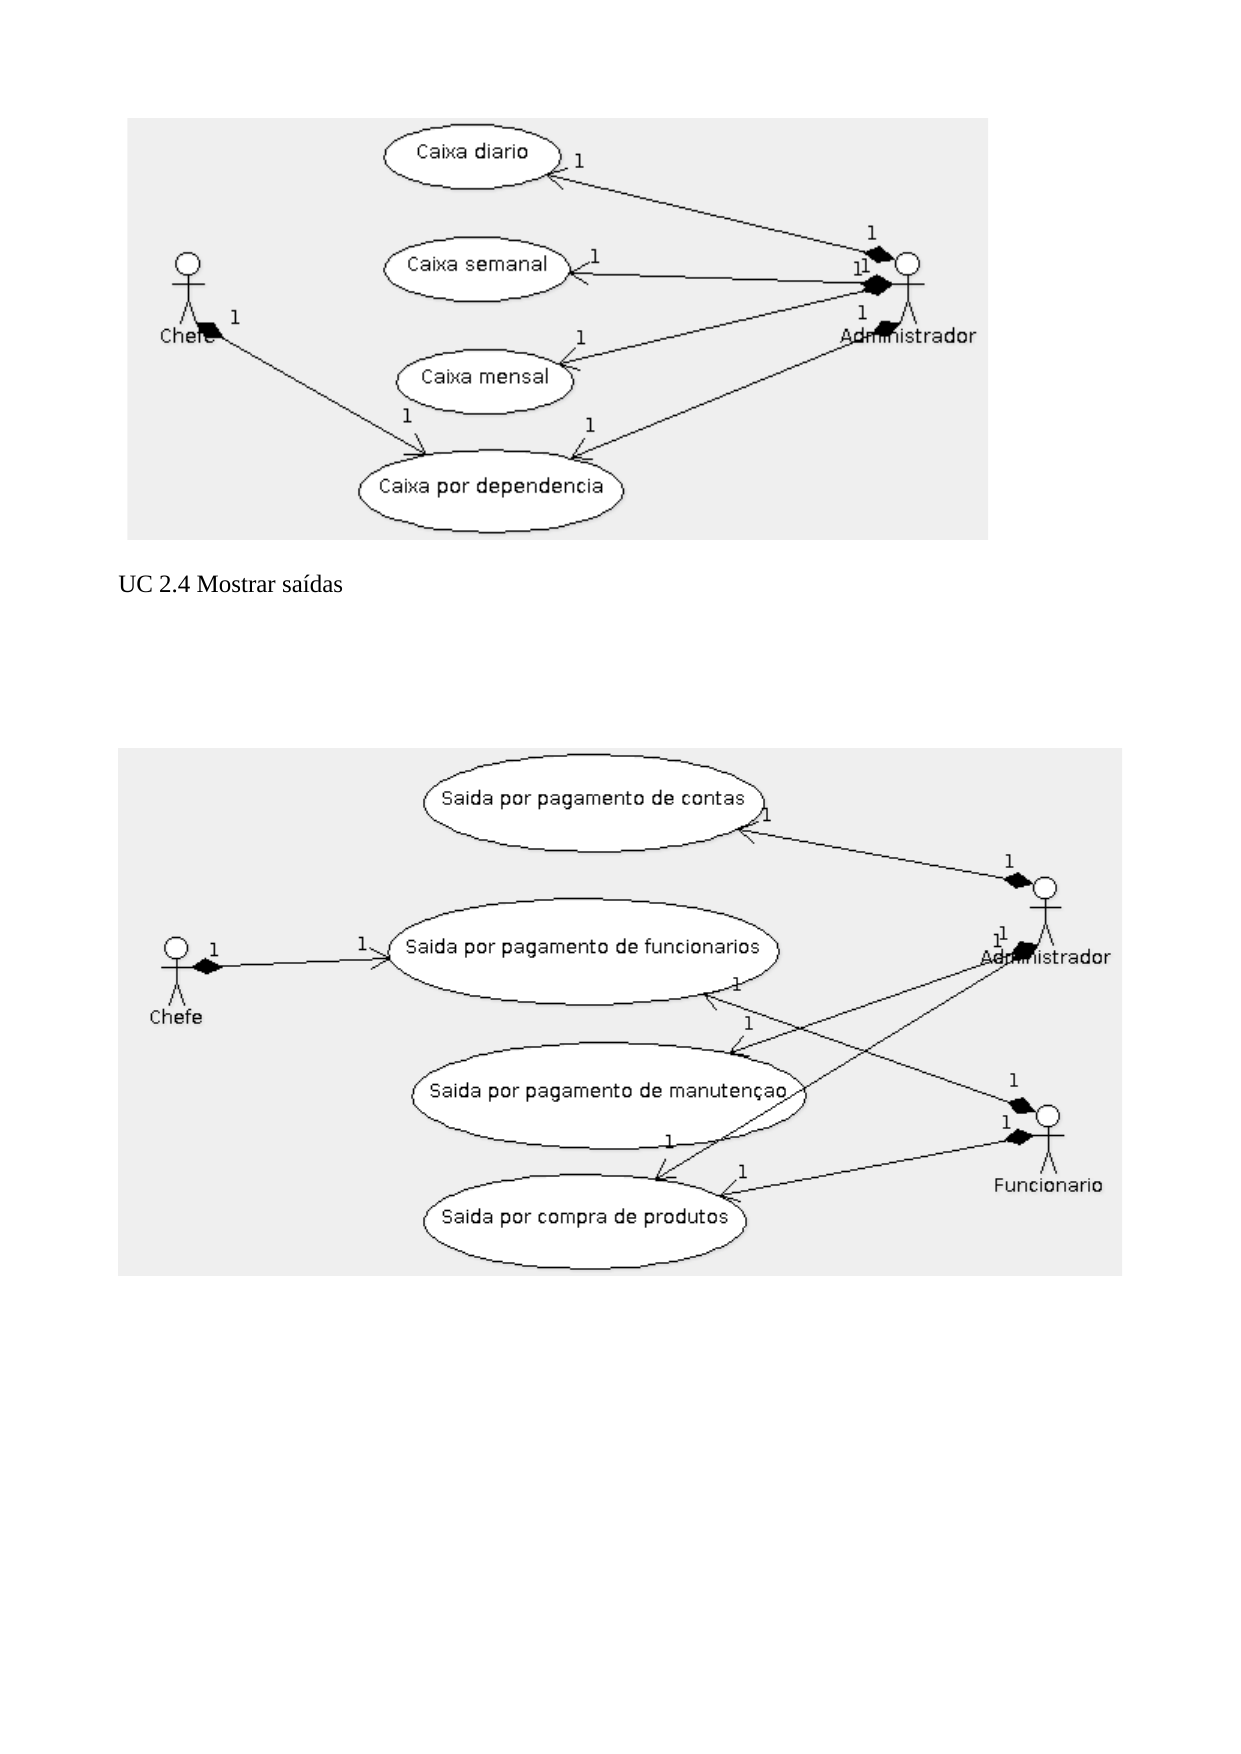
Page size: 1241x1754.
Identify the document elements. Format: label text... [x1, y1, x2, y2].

picture [118, 748, 1123, 1276]
picture [127, 118, 989, 540]
text UC 2.4 Mostrar saídas [118, 569, 1122, 597]
